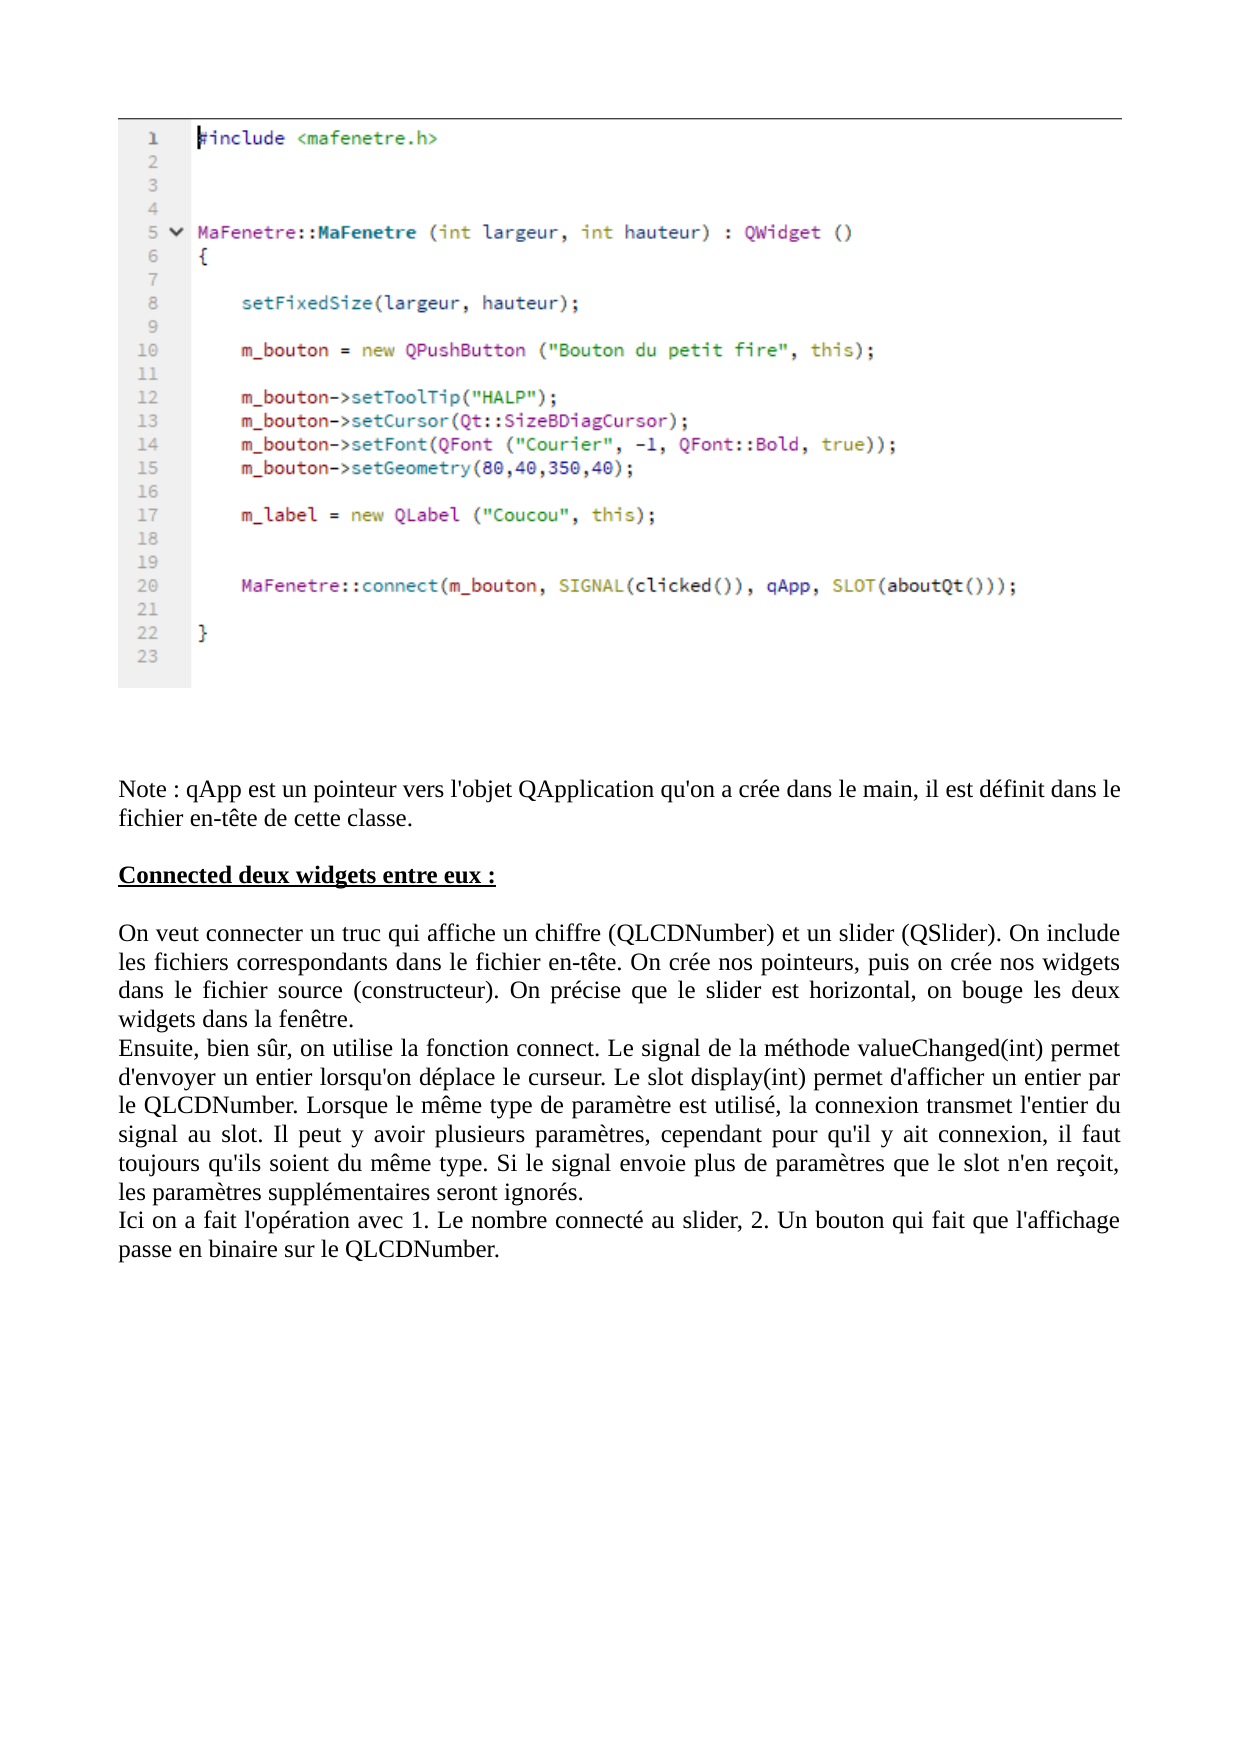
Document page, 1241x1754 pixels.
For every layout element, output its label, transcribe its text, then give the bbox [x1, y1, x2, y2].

text Connected deux widgets entre eux : [118, 860, 1122, 889]
text Note : qApp est un pointeur vers l'objet QApplication qu'on a crée dans le main, il est définit dans le fichier en-tête de cette classe. [118, 774, 1122, 832]
text Ensuite, bien sûr, on utilise la fonction connect. Le signal de la méthode valueChanged(int) permet d'envoyer un entier lorsqu'on déplace le curseur. Le slot display(int) permet d'afficher un entier par le QLCDNumber. Lorsque le même type de paramètre est utilisé, la connexion transmet l'entier du signal au slot. Il peut y avoir plusieurs paramètres, cependant pour qu'il y ait connexion, il faut toujours qu'ils soient du même type. Si le signal envoie plus de paramètres que le slot n'en reçoit, les paramètres supplémentaires seront ignorés. [118, 1033, 1122, 1205]
text Ici on a fait l'opération avec 1. Le nombre connecté au slider, 2. Un bouton qui fait que l'affichage passe en binaire sur le QLCDNumber. [118, 1205, 1122, 1263]
text On veut connecter un truc qui affiche un chiffre (QLCDNumber) et un slider (QSlider). On include les fichiers correspondants dans le fichier en-tête. On crée nos pointeurs, puis on crée nos widgets dans le fichier source (constructeur). On précise que le slider est horizontal, on bouge les deux widgets dans la fenêtre. [118, 918, 1122, 1033]
